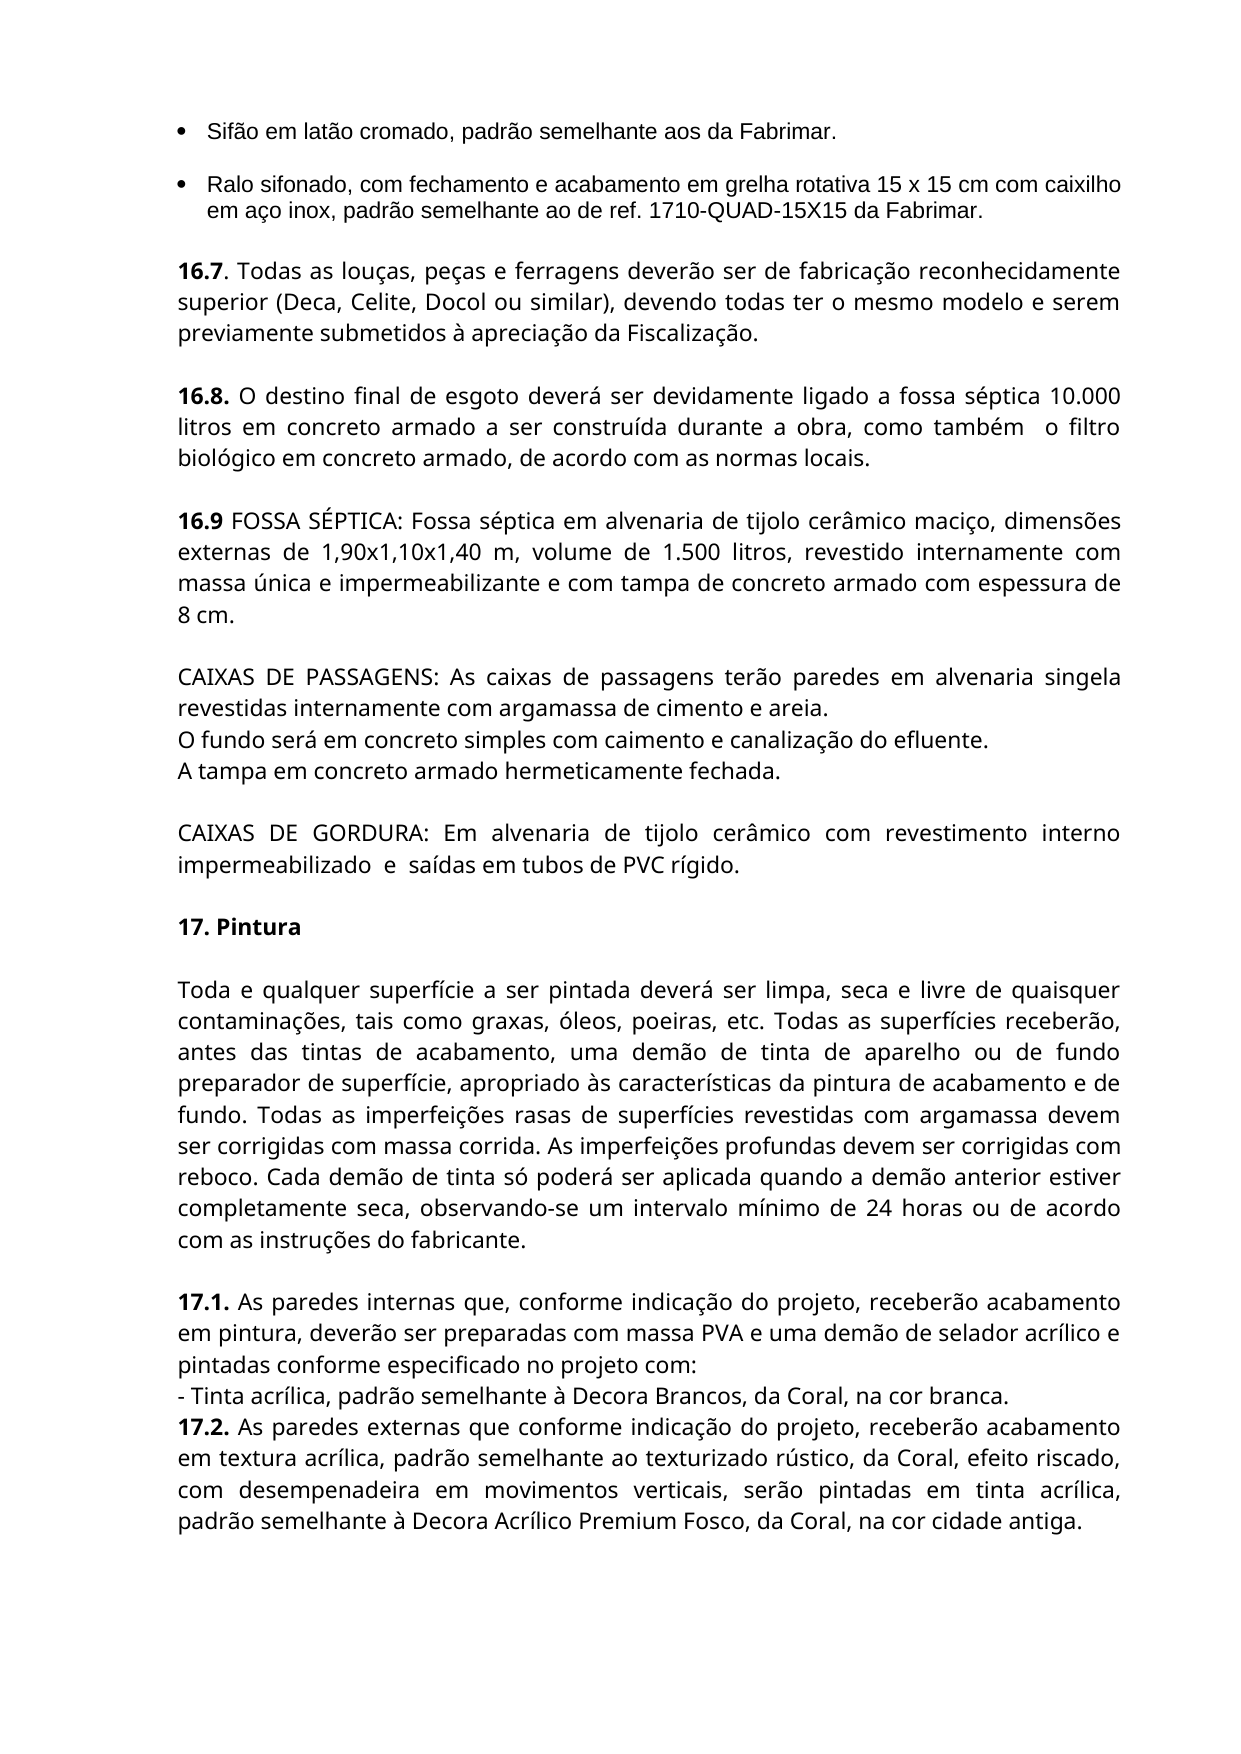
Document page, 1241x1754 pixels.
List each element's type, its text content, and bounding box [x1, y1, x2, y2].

text 17.1. As paredes internas que, conforme indicação do projeto, receberão acabamento em pintura, deverão ser preparadas com massa PVA e uma demão de selador acrílico e pintadas conforme especificado no projeto com: [177, 1286, 1122, 1380]
list Ralo sifonado, com fechamento e acabamento em grelha rotativa 15 x 15 cm com caixilho em aço inox, padrão semelhante ao de ref. 1710-QUAD-15X15 da Fabrimar. [177, 171, 1122, 223]
text O fundo será em concreto simples com caimento e canalização do efluente. [177, 723, 1122, 755]
list Sifão em latão cromado, padrão semelhante aos da Fabrimar. [177, 118, 1122, 144]
text 16.7. Todas as louças, peças e ferragens deverão ser de fabricação reconhecidamente superior (Deca, Celite, Docol ou similar), devendo todas ter o mesmo modelo e serem previamente submetidos à apreciação da Fiscalização. [177, 255, 1122, 348]
subtitle 17. Pintura [177, 911, 1122, 942]
text 17.2. As paredes externas que conforme indicação do projeto, receberão acabamento em textura acrílica, padrão semelhante ao texturizado rústico, da Coral, efeito riscado, com desempenadeira em movimentos verticais, serão pintadas em tinta acrílica, padrão semelhante à Decora Acrílico Premium Fosco, da Coral, na cor cidade antiga. [177, 1411, 1122, 1536]
text Toda e qualquer superfície a ser pintada deverá ser limpa, seca e livre de quaisquer contaminações, tais como graxas, óleos, poeiras, etc. Todas as superfícies receberão, antes das tintas de acabamento, uma demão de tinta de aparelho ou de fundo preparador de superfície, apropriado às características da pintura de acabamento e de fundo. Todas as imperfeições rasas de superfícies revestidas com argamassa devem ser corrigidas com massa corrida. As imperfeições profundas devem ser corrigidas com reboco. Cada demão de tinta só poderá ser aplicada quando a demão anterior estiver completamente seca, observando-se um intervalo mínimo de 24 horas ou de acordo com as instruções do fabricante. [177, 973, 1122, 1255]
text A tampa em concreto armado hermeticamente fechada. [177, 755, 1122, 786]
text - Tinta acrílica, padrão semelhante à Decora Brancos, da Coral, na cor branca. [177, 1380, 1122, 1411]
text CAIXAS DE PASSAGENS: As caixas de passagens terão paredes em alvenaria singela revestidas internamente com argamassa de cimento e areia. [177, 661, 1122, 723]
text CAIXAS DE GORDURA: Em alvenaria de tijolo cerâmico com revestimento interno impermeabilizado e saídas em tubos de PVC rígido. [177, 817, 1122, 880]
text 16.9 FOSSA SÉPTICA: Fossa séptica em alvenaria de tijolo cerâmico maciço, dimensões externas de 1,90x1,10x1,40 m, volume de 1.500 litros, revestido internamente com massa única e impermeabilizante e com tampa de concreto armado com espessura de 8 cm. [177, 505, 1122, 630]
text 16.8. O destino final de esgoto deverá ser devidamente ligado a fossa séptica 10.000 litros em concreto armado a ser construída durante a obra, como também o filtro biológico em concreto armado, de acordo com as normas locais. [177, 380, 1122, 473]
